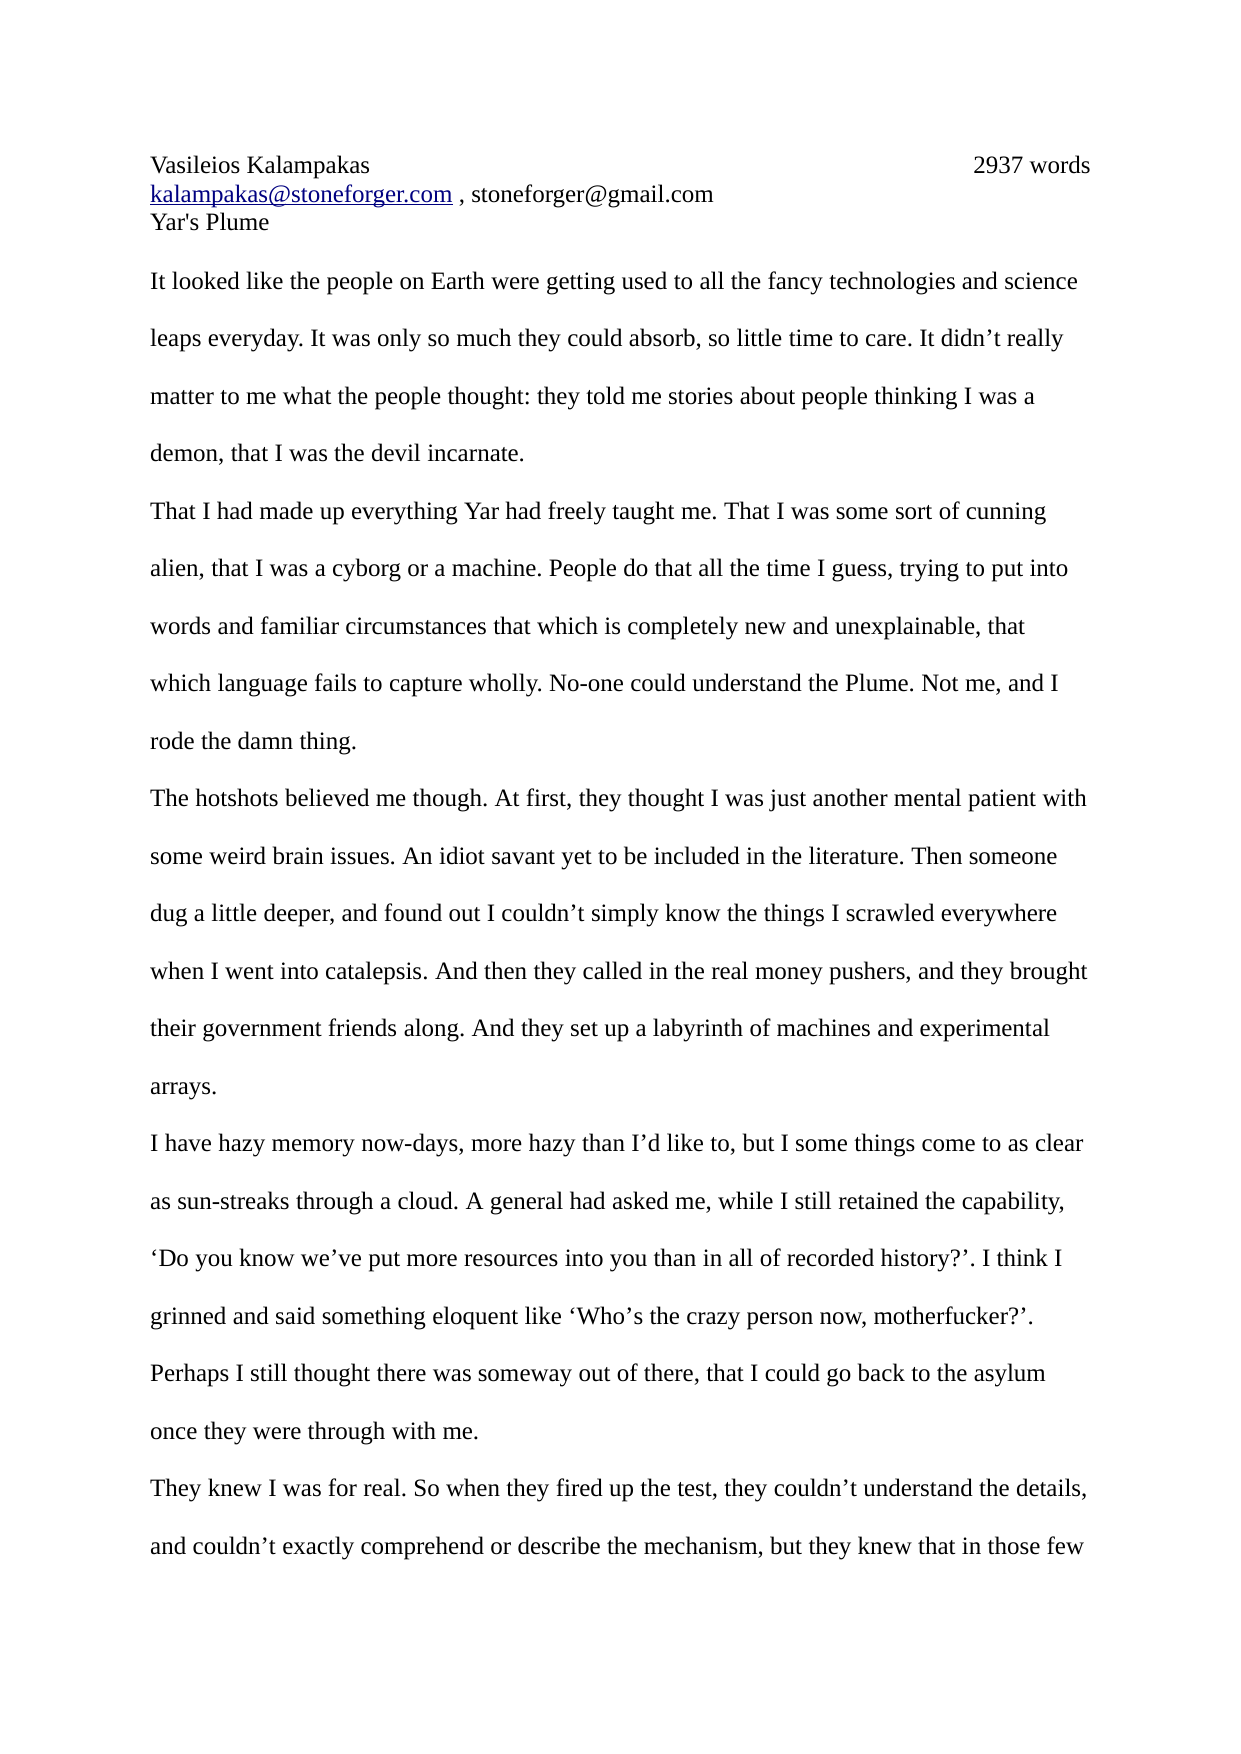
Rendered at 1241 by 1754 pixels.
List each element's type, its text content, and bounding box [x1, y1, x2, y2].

text I have hazy memory now-days, more hazy than I’d like to, but I some things come to as clear as sun-streaks through a cloud. A general had asked me, while I still retained the capability, ‘Do you know we’ve put more resources into you than in all of recorded history?’. I think I grinned and said something eloquent like ‘Who’s the crazy person now, motherfucker?’. Perhaps I still thought there was someway out of there, that I could go back to the asylum once they were through with me. [150, 1128, 1091, 1444]
text It looked like the people on Earth were getting used to all the fancy technologies and science leaps everyday. It was only so much they could absorb, so little time to care. It didn’t really matter to me what the people thought: they told me stories about people thinking I was a demon, that I was the devil incarnate. [150, 266, 1091, 467]
text That I had made up everything Yar had freely taught me. That I was some sort of cunning alien, that I was a cyborg or a machine. People do that all the time I guess, trying to put into words and familiar circumstances that which is completely new and unexplainable, that which language fails to capture wholly. No-one could understand the Plume. Not me, and I rode the damn thing. [150, 496, 1091, 754]
text They knew I was for real. So when they fired up the test, they couldn’t understand the details, and couldn’t exactly comprehend or describe the mechanism, but they knew that in those few [150, 1473, 1091, 1559]
text The hotshots believed me though. At first, they thought I was just another mental patient with some weird brain issues. An idiot savant yet to be included in the literature. Then someone dug a little deeper, and found out I couldn’t simply know the things I scrawled everywhere when I went into catalepsis. And then they called in the real money pushers, and they brought their government friends along. And they set up a labyrinth of machines and experimental arrays. [150, 783, 1091, 1099]
